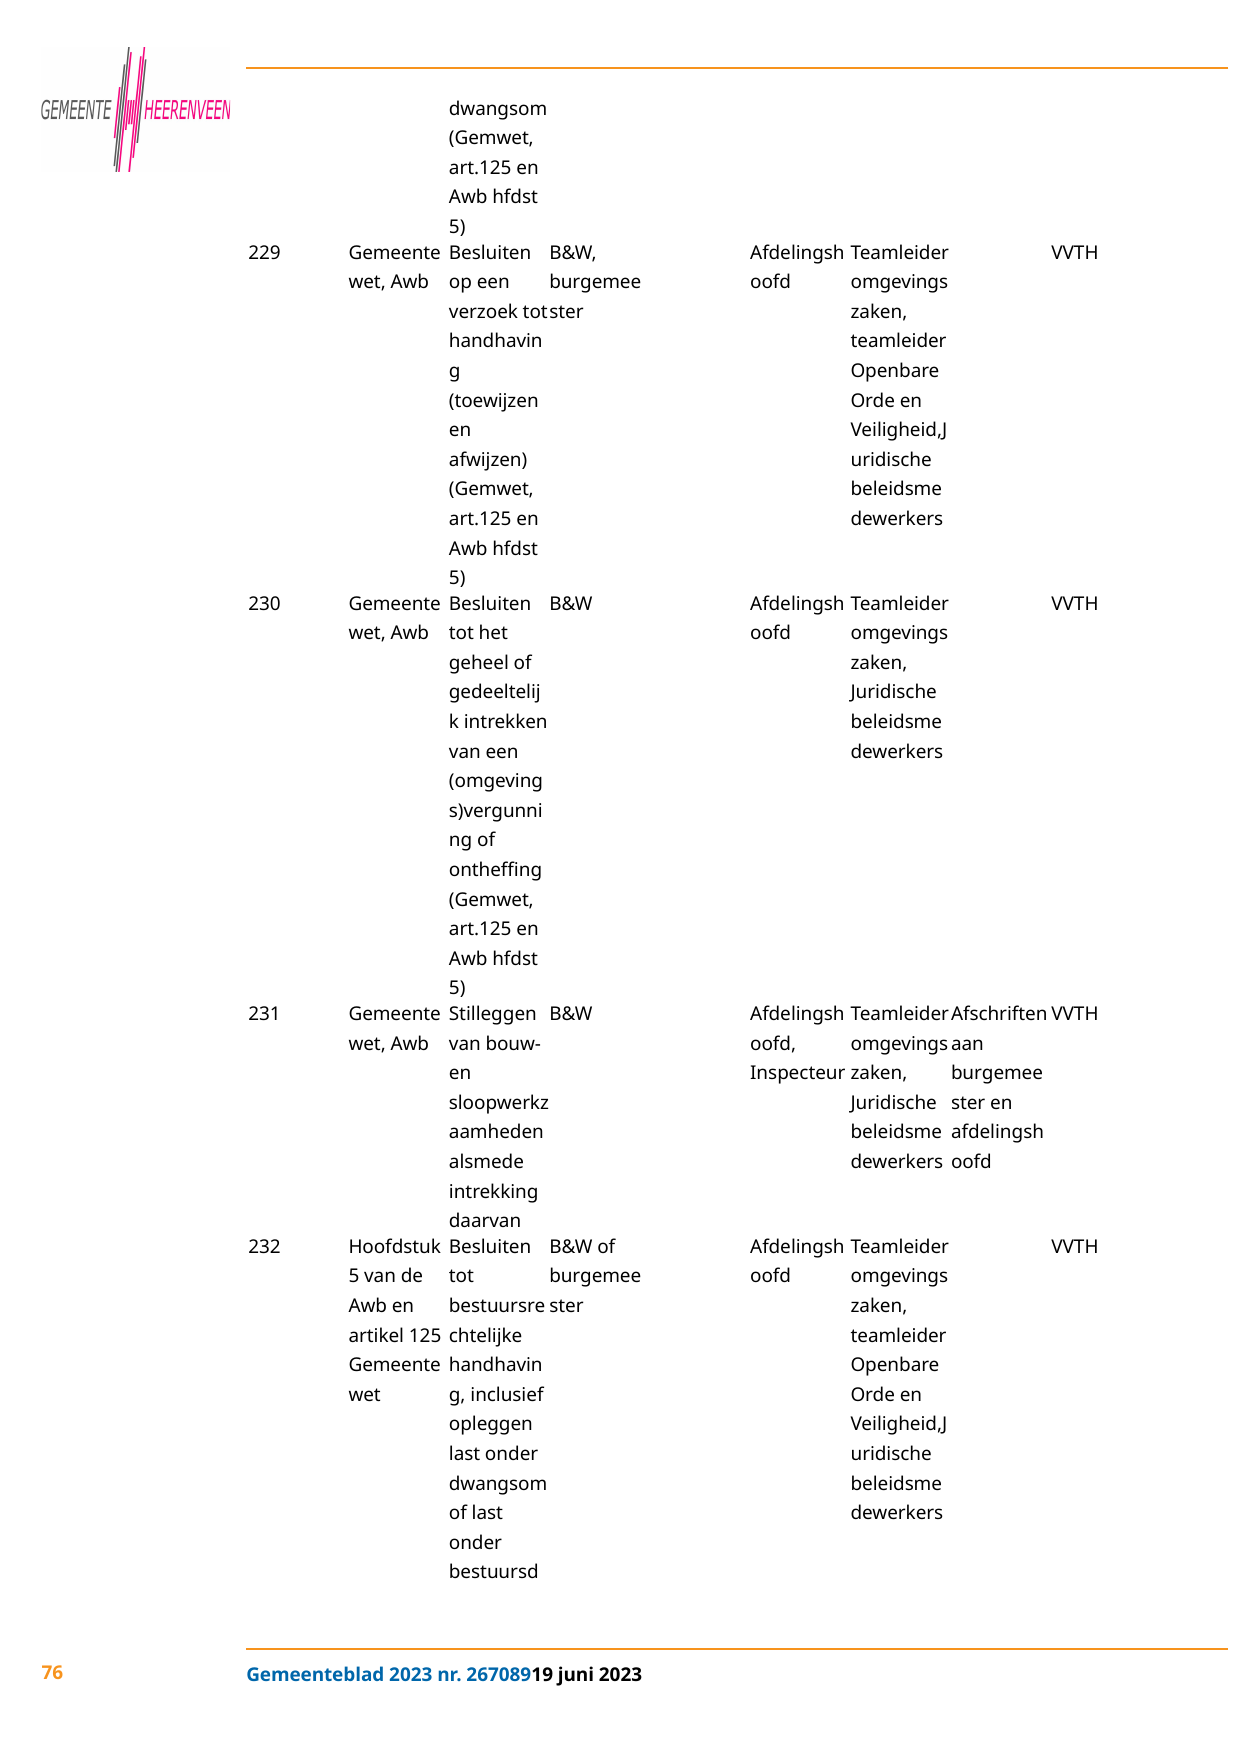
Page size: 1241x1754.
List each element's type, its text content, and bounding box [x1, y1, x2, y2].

table_cell dwangsom (Gemwet, art.125 en Awb hfdst 5) [449, 95, 549, 239]
table_cell Afdelingshoofd [750, 590, 850, 1000]
table_cell [1051, 95, 1152, 239]
table_cell Teamleider omgevingszaken, teamleider Openbare Orde en Veiligheid,Juridische beleidsmedewerkers [850, 239, 951, 590]
table_cell [549, 95, 649, 239]
table_cell Teamleider omgevingszaken, Juridische beleidsmedewerkers [850, 1000, 951, 1233]
table_cell 229 [248, 239, 348, 590]
table_cell [750, 95, 850, 239]
table_cell 231 [248, 1000, 348, 1233]
table_cell Afdelingshoofd, Inspecteur [750, 1000, 850, 1233]
table_cell B&W of burgemeester [549, 1233, 649, 1584]
table_cell Gemeentewet, Awb [348, 1000, 449, 1233]
table_cell Hoofdstuk 5 van de Awb en artikel 125 Gemeentewet [348, 1233, 449, 1584]
table_cell [650, 590, 750, 1000]
table_cell [650, 1233, 750, 1584]
table_cell [348, 95, 449, 239]
table_cell Gemeentewet, Awb [348, 590, 449, 1000]
table_cell VVTH [1051, 1000, 1152, 1233]
table_cell [951, 1233, 1051, 1584]
table_cell [650, 239, 750, 590]
table_cell Afschriften aan burgemeester en afdelingshoofd [951, 1000, 1051, 1233]
table_cell [951, 590, 1051, 1000]
table_cell B&W [549, 1000, 649, 1233]
table_cell [650, 95, 750, 239]
table_cell Gemeentewet, Awb [348, 239, 449, 590]
table_cell [850, 95, 951, 239]
table_cell VVTH [1051, 590, 1152, 1000]
picture [41, 47, 231, 172]
table_cell [248, 95, 348, 239]
table_cell 232 [248, 1233, 348, 1584]
table_cell Afdelingshoofd [750, 1233, 850, 1584]
table_cell [951, 239, 1051, 590]
table_cell [650, 1000, 750, 1233]
table_cell Besluiten tot het geheel of gedeeltelijk intrekken van een (omgevings)vergunning of ontheffing (Gemwet, art.125 en Awb hfdst 5) [449, 590, 549, 1000]
table_cell 230 [248, 590, 348, 1000]
table_cell Teamleider omgevingszaken, teamleider Openbare Orde en Veiligheid,Juridische beleidsmedewerkers [850, 1233, 951, 1584]
table_cell Teamleider omgevingszaken, Juridische beleidsmedewerkers [850, 590, 951, 1000]
table_cell Stilleggen van bouw- en sloopwerkzaamheden alsmede intrekking daarvan [449, 1000, 549, 1233]
table_cell Afdelingshoofd [750, 239, 850, 590]
table_cell VVTH [1051, 239, 1152, 590]
table_cell [951, 95, 1051, 239]
table_cell B&W, burgemeester [549, 239, 649, 590]
table_cell VVTH [1051, 1233, 1152, 1584]
table_cell Besluiten op een verzoek tot handhaving (toewijzen en afwijzen) (Gemwet, art.125 en Awb hfdst 5) [449, 239, 549, 590]
table_cell B&W [549, 590, 649, 1000]
table_cell Besluiten tot bestuursrechtelijke handhaving, inclusief opleggen last onder dwangsom of last onder bestuursd [449, 1233, 549, 1584]
